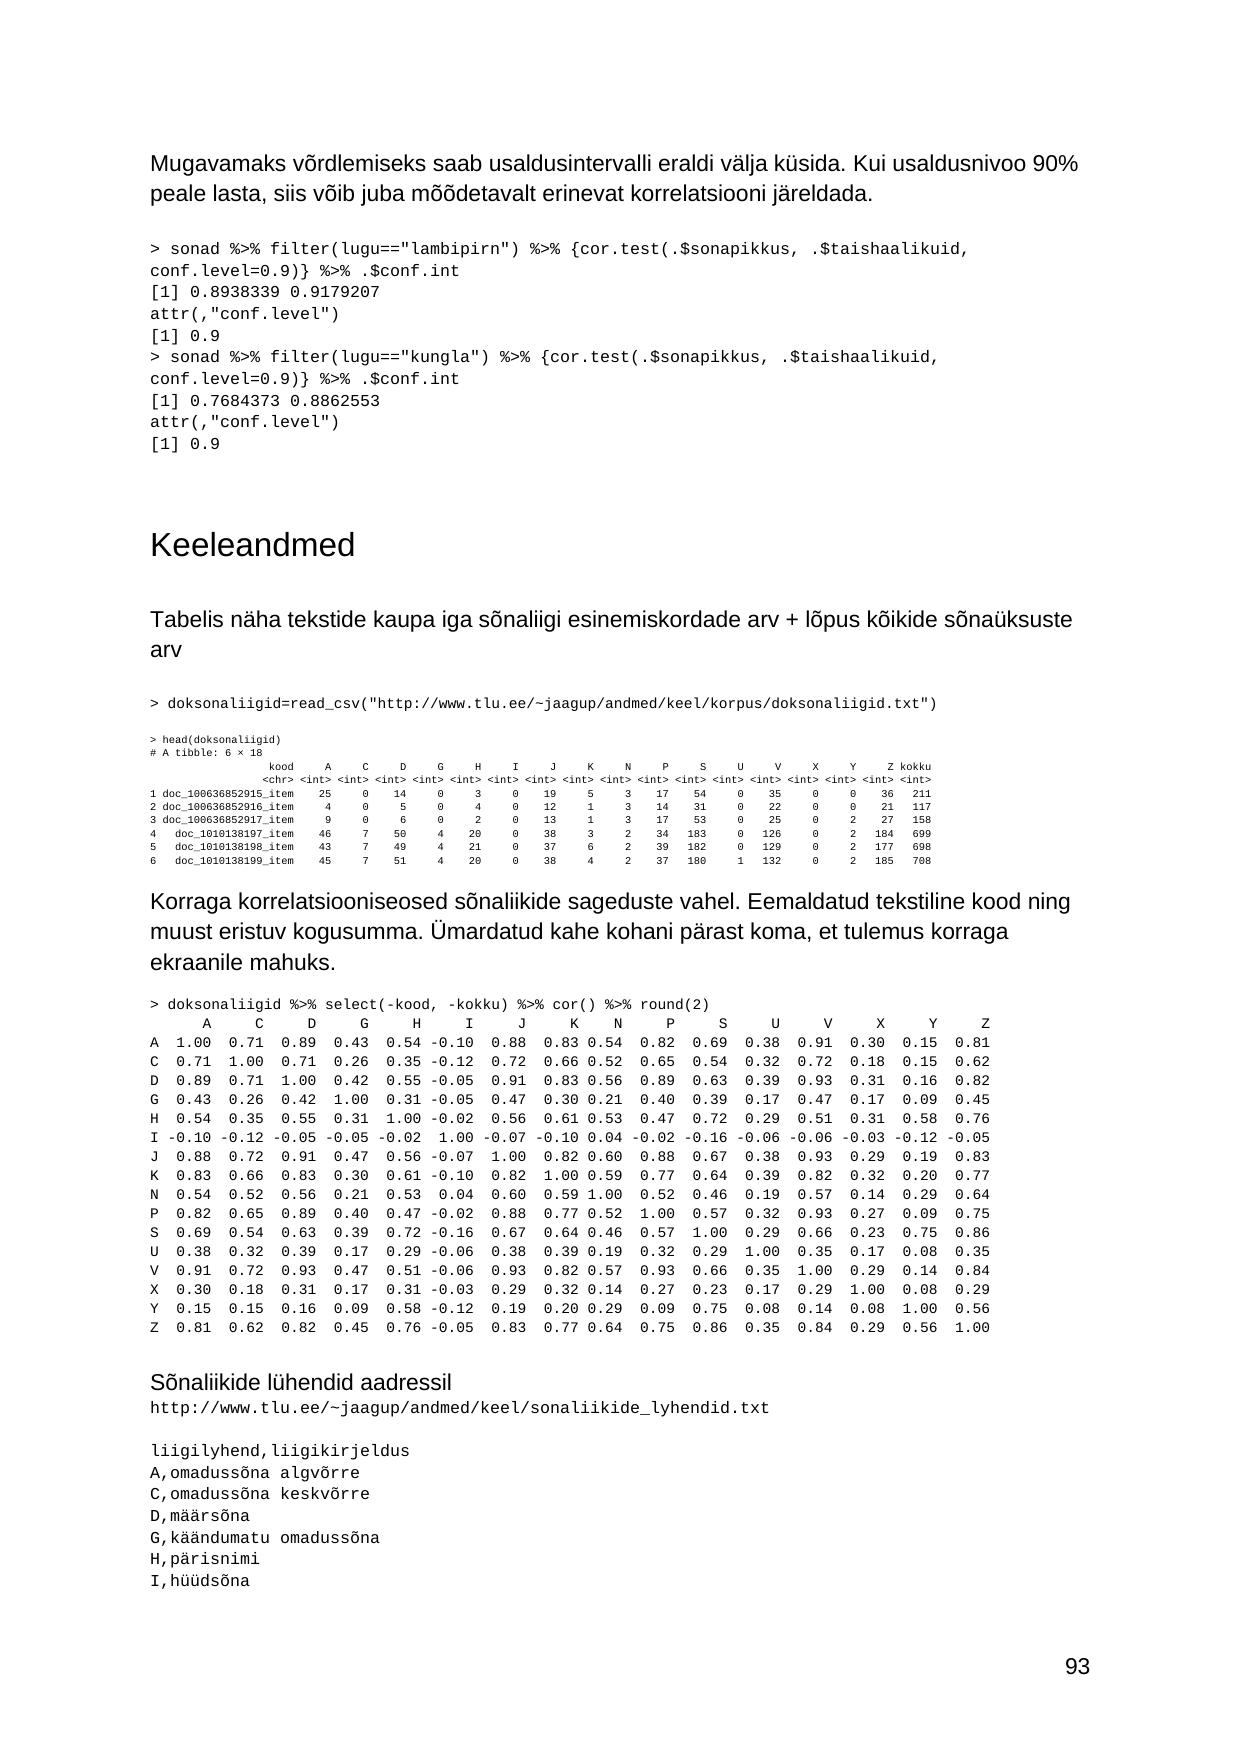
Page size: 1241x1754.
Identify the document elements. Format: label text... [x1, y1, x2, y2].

subtitle Keeleandmed [150, 525, 1090, 563]
text I -0.10 -0.12 -0.05 -0.05 -0.02 1.00 -0.07 -0.10 0.04 -0.02 -0.16 -0.06 -0.06 -0.03 -0.12 -0.05 [150, 1130, 1090, 1147]
text H 0.54 0.35 0.55 0.31 1.00 -0.02 0.56 0.61 0.53 0.47 0.72 0.29 0.51 0.31 0.58 0.76 [150, 1111, 1090, 1128]
text 2 doc_100636852916_item 4 0 5 0 4 0 12 1 3 14 31 0 22 0 0 21 117 [150, 802, 1090, 814]
text C 0.71 1.00 0.71 0.26 0.35 -0.12 0.72 0.66 0.52 0.65 0.54 0.32 0.72 0.18 0.15 0.62 [150, 1054, 1090, 1071]
text > doksonaliigid=read_csv("http://www.tlu.ee/~jaagup/andmed/keel/korpus/doksonaliigid.txt") [150, 697, 1090, 713]
text Tabelis näha tekstide kaupa iga sõnaliigi esinemiskordade arv + lõpus kõikide sõnaüksuste arv [150, 606, 1090, 663]
text P 0.82 0.65 0.89 0.40 0.47 -0.02 0.88 0.77 0.52 1.00 0.57 0.32 0.93 0.27 0.09 0.75 [150, 1206, 1090, 1223]
text > head(doksonaliigid) [150, 735, 1090, 746]
text Y 0.15 0.15 0.16 0.09 0.58 -0.12 0.19 0.20 0.29 0.09 0.75 0.08 0.14 0.08 1.00 0.56 [150, 1301, 1090, 1317]
text A C D G H I J K N P S U V X Y Z [150, 1017, 1090, 1033]
text [1] 0.9 [150, 327, 1090, 346]
text > doksonaliigid %>% select(-kood, -kokku) %>% cor() %>% round(2) [150, 998, 1090, 1014]
text K 0.83 0.66 0.83 0.30 0.61 -0.10 0.82 1.00 0.59 0.77 0.64 0.39 0.82 0.32 0.20 0.77 [150, 1168, 1090, 1185]
text attr(,"conf.level") [150, 306, 1090, 324]
text 1 doc_100636852915_item 25 0 14 0 3 0 19 5 3 17 54 0 35 0 0 36 211 [150, 788, 1090, 800]
text S 0.69 0.54 0.63 0.39 0.72 -0.16 0.67 0.64 0.46 0.57 1.00 0.29 0.66 0.23 0.75 0.86 [150, 1225, 1090, 1242]
text 5 doc_1010138198_item 43 7 49 4 21 0 37 6 2 39 182 0 129 0 2 177 698 [150, 842, 1090, 854]
text kood A C D G H I J K N P S U V X Y Z kokku [150, 762, 1090, 773]
text [1] 0.8938339 0.9179207 [150, 284, 1090, 303]
text > sonad %>% filter(lugu=="kungla") %>% {cor.test(.$sonapikkus, .$taishaalikuid, conf.level=0.9)} %>% .$conf.int [150, 349, 1090, 389]
text V 0.91 0.72 0.93 0.47 0.51 -0.06 0.93 0.82 0.57 0.93 0.66 0.35 1.00 0.29 0.14 0.84 [150, 1263, 1090, 1279]
text X 0.30 0.18 0.31 0.17 0.31 -0.03 0.29 0.32 0.14 0.27 0.23 0.17 0.29 1.00 0.08 0.29 [150, 1282, 1090, 1298]
text http://www.tlu.ee/~jaagup/andmed/keel/sonaliikide_lyhendid.txt [150, 1399, 1090, 1418]
text 3 doc_100636852917_item 9 0 6 0 2 0 13 1 3 17 53 0 25 0 2 27 158 [150, 815, 1090, 827]
text 6 doc_1010138199_item 45 7 51 4 20 0 38 4 2 37 180 1 132 0 2 185 708 [150, 856, 1090, 867]
text G 0.43 0.26 0.42 1.00 0.31 -0.05 0.47 0.30 0.21 0.40 0.39 0.17 0.47 0.17 0.09 0.45 [150, 1092, 1090, 1109]
text Sõnaliikide lühendid aadressil [150, 1369, 1090, 1395]
text U 0.38 0.32 0.39 0.17 0.29 -0.06 0.38 0.39 0.19 0.32 0.29 1.00 0.35 0.17 0.08 0.35 [150, 1244, 1090, 1261]
text D 0.89 0.71 1.00 0.42 0.55 -0.05 0.91 0.83 0.56 0.89 0.63 0.39 0.93 0.31 0.16 0.82 [150, 1073, 1090, 1090]
text # A tibble: 6 × 18 [150, 748, 1090, 760]
text <chr> <int> <int> <int> <int> <int> <int> <int> <int> <int> <int> <int> <int> <int> <int> <int> <int> <int> [150, 775, 1090, 787]
text > sonad %>% filter(lugu=="lambipirn") %>% {cor.test(.$sonapikkus, .$taishaalikuid, conf.level=0.9)} %>% .$conf.int [150, 241, 1090, 281]
text J 0.88 0.72 0.91 0.47 0.56 -0.07 1.00 0.82 0.60 0.88 0.67 0.38 0.93 0.29 0.19 0.83 [150, 1149, 1090, 1166]
text N 0.54 0.52 0.56 0.21 0.53 0.04 0.60 0.59 1.00 0.52 0.46 0.19 0.57 0.14 0.29 0.64 [150, 1187, 1090, 1204]
text Korraga korrelatsiooniseosed sõnaliikide sageduste vahel. Eemaldatud tekstiline kood ning muust eristuv kogusumma. Ümardatud kahe kohani pärast koma, et tulemus korraga ekraanile mahuks. [150, 888, 1090, 975]
text 4 doc_1010138197_item 46 7 50 4 20 0 38 3 2 34 183 0 126 0 2 184 699 [150, 829, 1090, 841]
text attr(,"conf.level") [150, 414, 1090, 433]
text [1] 0.9 [150, 436, 1090, 454]
text liigilyhend,liigikirjeldus A,omadussõna algvõrre C,omadussõna keskvõrre D,määrsõna G,käändumatu omadussõna H,pärisnimi I,hüüdsõna [150, 1443, 1090, 1591]
text A 1.00 0.71 0.89 0.43 0.54 -0.10 0.88 0.83 0.54 0.82 0.69 0.38 0.91 0.30 0.15 0.81 [150, 1036, 1090, 1052]
text Mugavamaks võrdlemiseks saab usaldusintervalli eraldi välja küsida. Kui usaldusnivoo 90% peale lasta, siis võib juba mõõdetavalt erinevat korrelatsiooni järeldada. [150, 150, 1090, 207]
text [1] 0.7684373 0.8862553 [150, 392, 1090, 411]
text Z 0.81 0.62 0.82 0.45 0.76 -0.05 0.83 0.77 0.64 0.75 0.86 0.35 0.84 0.29 0.56 1.00 [150, 1320, 1090, 1336]
